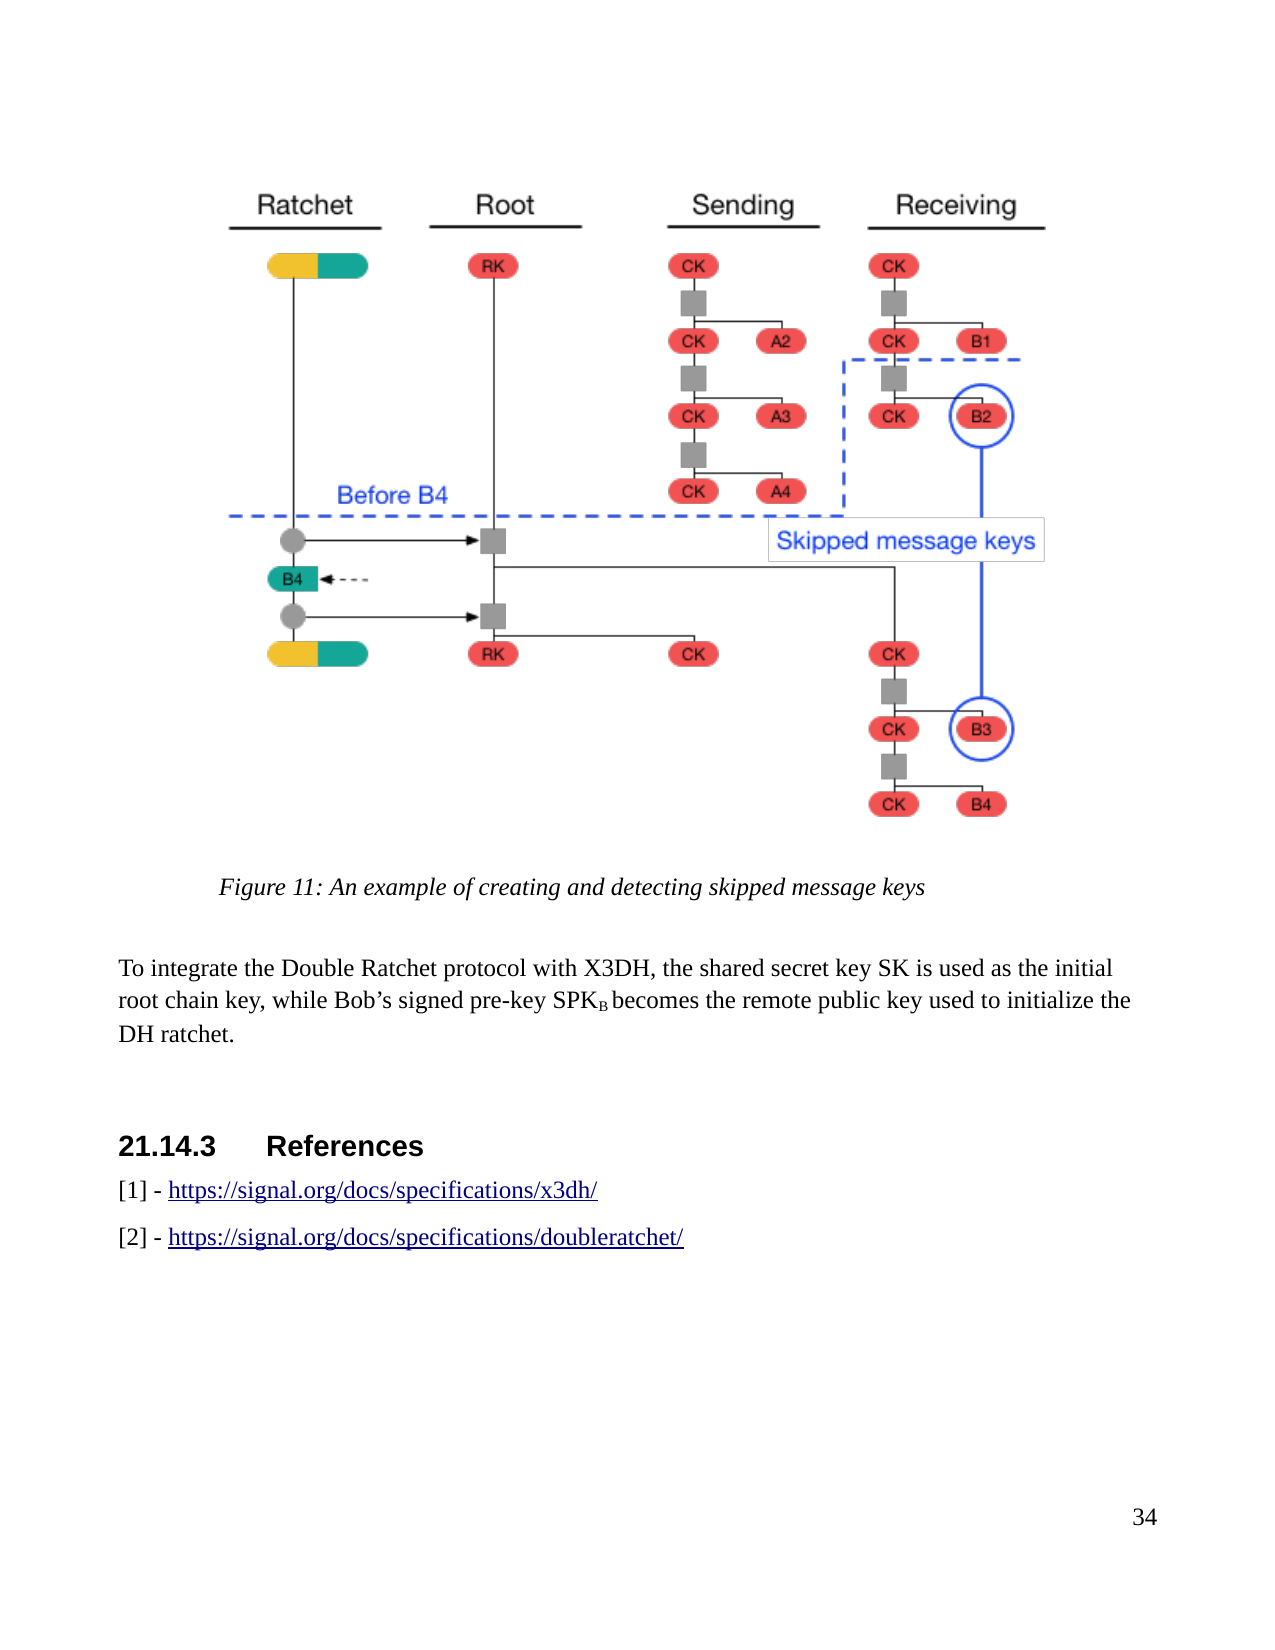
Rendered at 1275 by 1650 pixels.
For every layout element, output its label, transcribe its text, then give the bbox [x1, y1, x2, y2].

text [2] - https://signal.org/docs/specifications/doubleratchet/ [118, 1222, 1157, 1251]
text To integrate the Double Ratchet protocol with X3DH, the shared secret key SK is used as the initial root chain key, while Bob’s signed pre-key SPKB becomes the remote public key used to initialize the DH ratchet. [118, 953, 1157, 1047]
text [1] - https://signal.org/docs/specifications/x3dh/ [118, 1175, 1157, 1203]
picture [218, 130, 1057, 867]
subtitle References [118, 1128, 1157, 1162]
text Figure 11: An example of creating and detecting skipped message keys [219, 867, 1056, 901]
